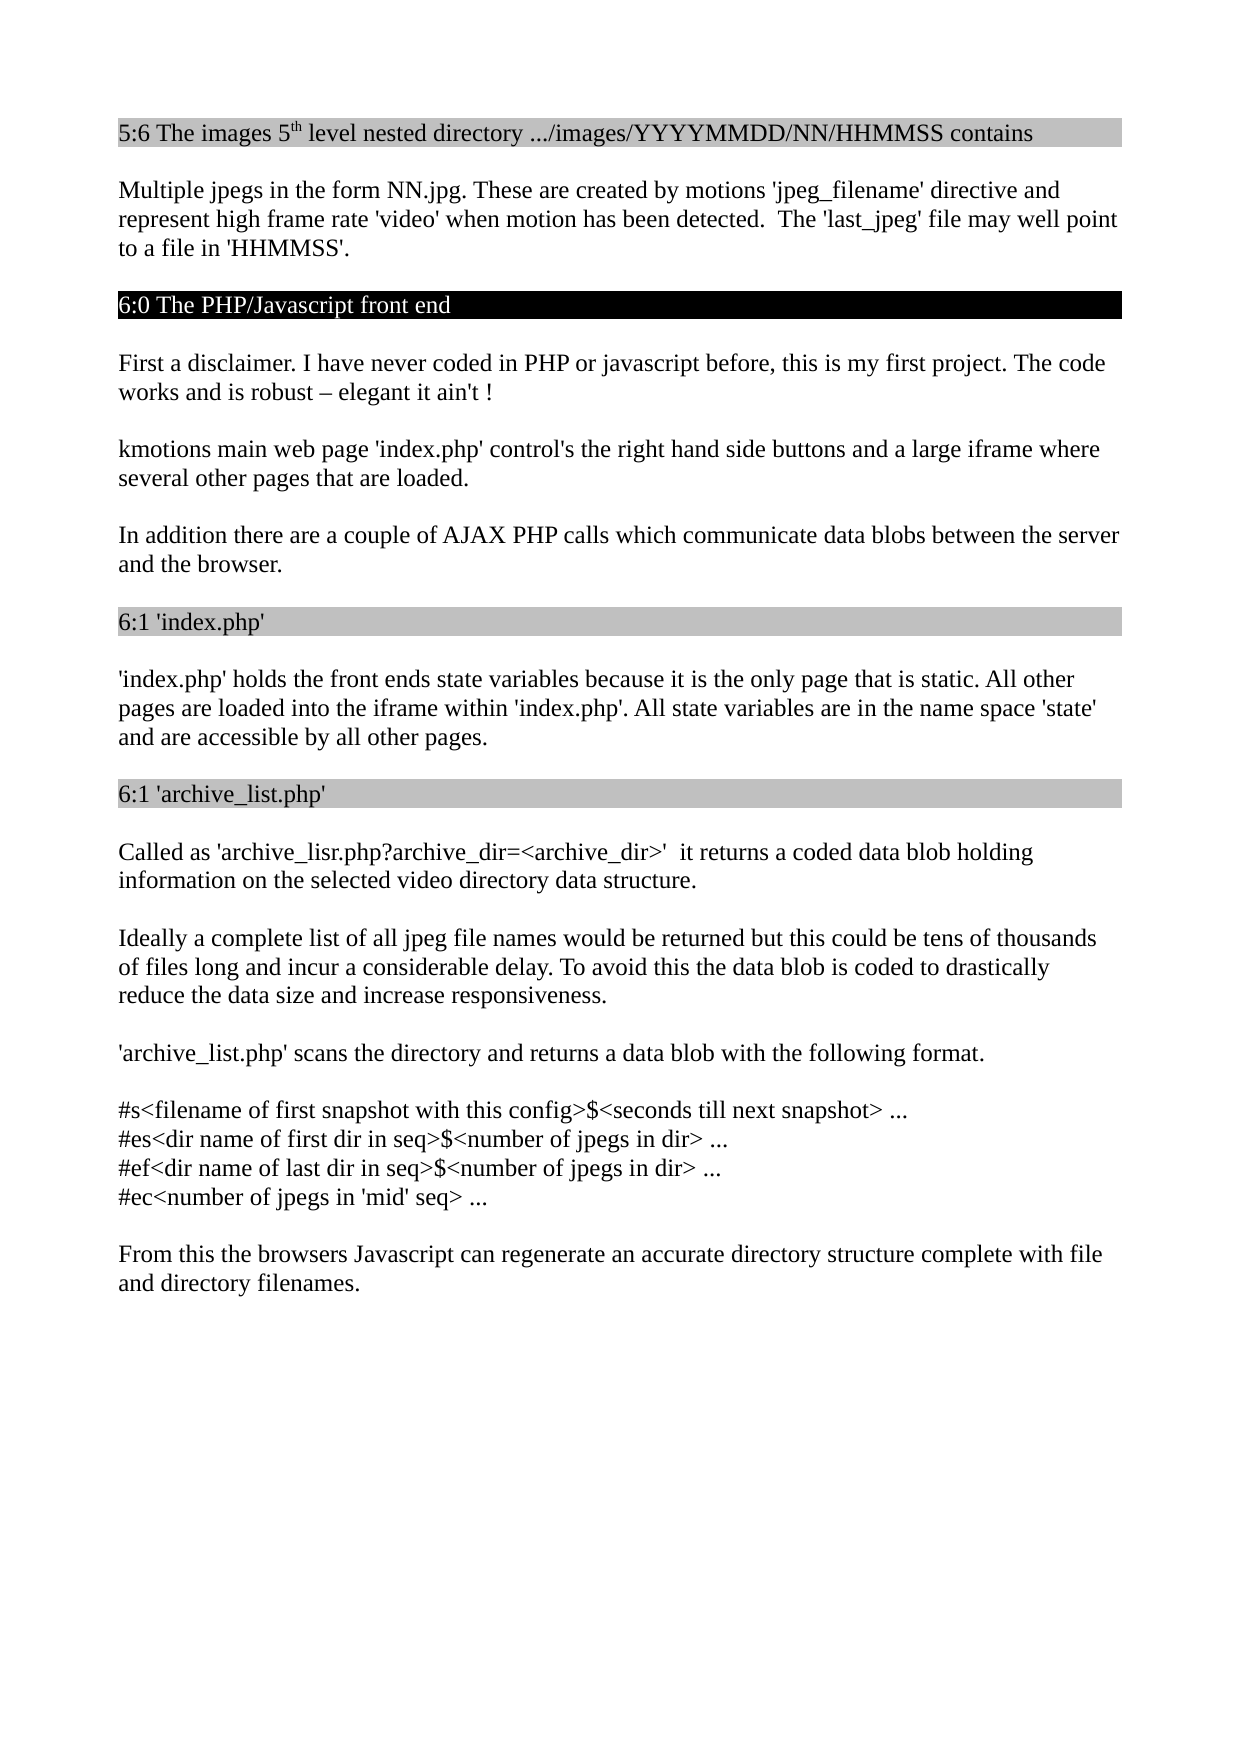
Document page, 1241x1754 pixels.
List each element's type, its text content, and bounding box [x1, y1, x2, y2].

text 'index.php' holds the front ends state variables because it is the only page that is static. All other pages are loaded into the iframe within 'index.php'. All state variables are in the name space 'state' and are accessible by all other pages. [118, 664, 1122, 751]
text #ec<number of jpegs in 'mid' seq> ... [118, 1182, 1122, 1211]
text #ef<dir name of last dir in seq>$<number of jpegs in dir> ... [118, 1153, 1122, 1182]
text kmotions main web page 'index.php' control's the right hand side buttons and a large iframe where several other pages that are loaded. [118, 434, 1122, 492]
text Multiple jpegs in the form NN.jpg. These are created by motions 'jpeg_filename' directive and represent high frame rate 'video' when motion has been detected. The 'last_jpeg' file may well point to a file in 'HHMMSS'. [118, 176, 1122, 262]
text 6:1 'archive_list.php' [118, 779, 1122, 808]
text 5:6 The images 5th level nested directory .../images/YYYYMMDD/NN/HHMMSS contains [118, 118, 1122, 147]
text 'archive_list.php' scans the directory and returns a data blob with the following format. [118, 1038, 1122, 1067]
text Ideally a complete list of all jpeg file names would be returned but this could be tens of thousands of files long and incur a considerable delay. To avoid this the data blob is coded to drastically reduce the data size and increase responsiveness. [118, 923, 1122, 1009]
text #s<filename of first snapshot with this config>$<seconds till next snapshot> ... [118, 1096, 1122, 1124]
text 6:1 'index.php' [118, 607, 1122, 636]
text In addition there are a couple of AJAX PHP calls which communicate data blobs between the server and the browser. [118, 521, 1122, 578]
text Called as 'archive_lisr.php?archive_dir=<archive_dir>' it returns a coded data blob holding information on the selected video directory data structure. [118, 837, 1122, 894]
text From this the browsers Javascript can regenerate an accurate directory structure complete with file and directory filenames. [118, 1239, 1122, 1297]
text First a disclaimer. I have never coded in PHP or javascript before, this is my first project. The code works and is robust – elegant it ain't ! [118, 348, 1122, 406]
text #es<dir name of first dir in seq>$<number of jpegs in dir> ... [118, 1124, 1122, 1153]
text 6:0 The PHP/Javascript front end [118, 291, 1122, 319]
